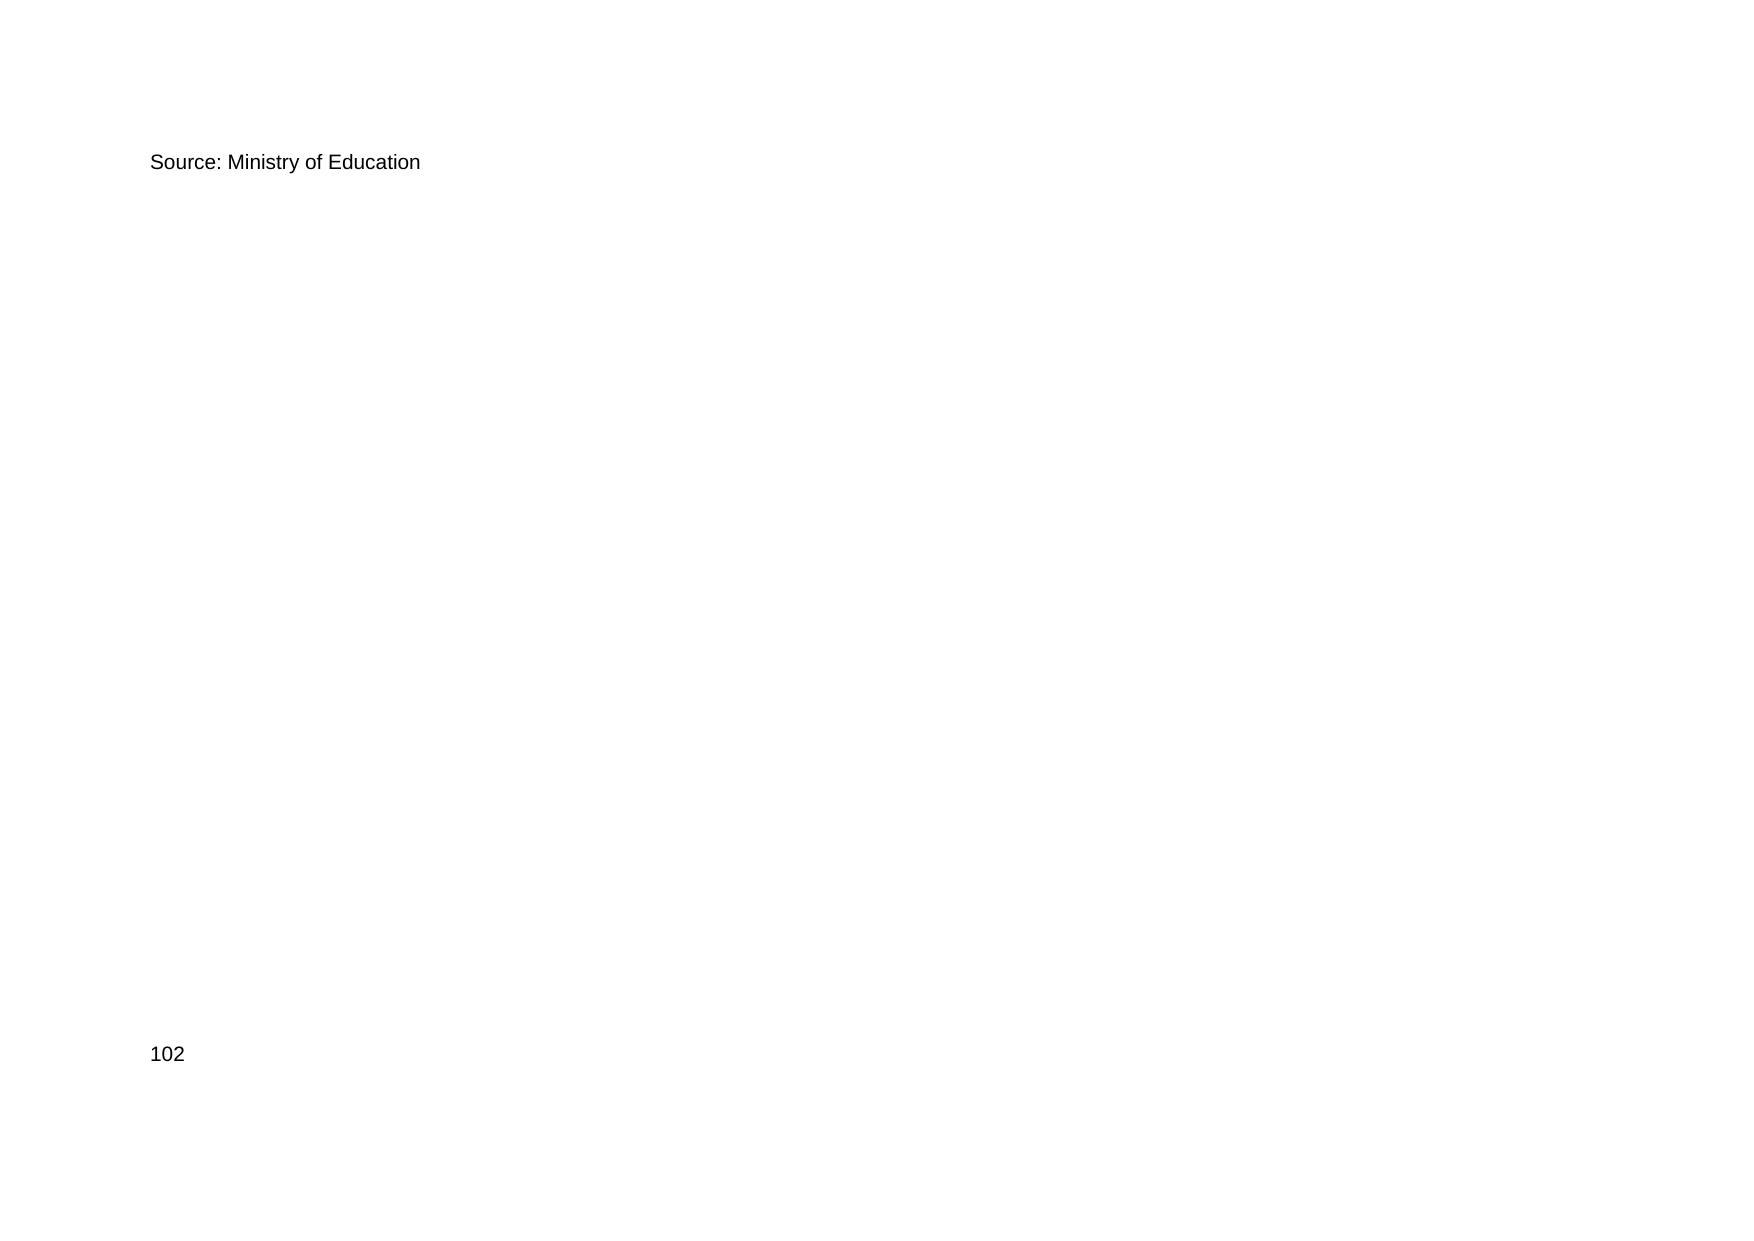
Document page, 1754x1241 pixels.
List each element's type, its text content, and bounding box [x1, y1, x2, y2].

text Source: Ministry of Education [150, 150, 1604, 174]
